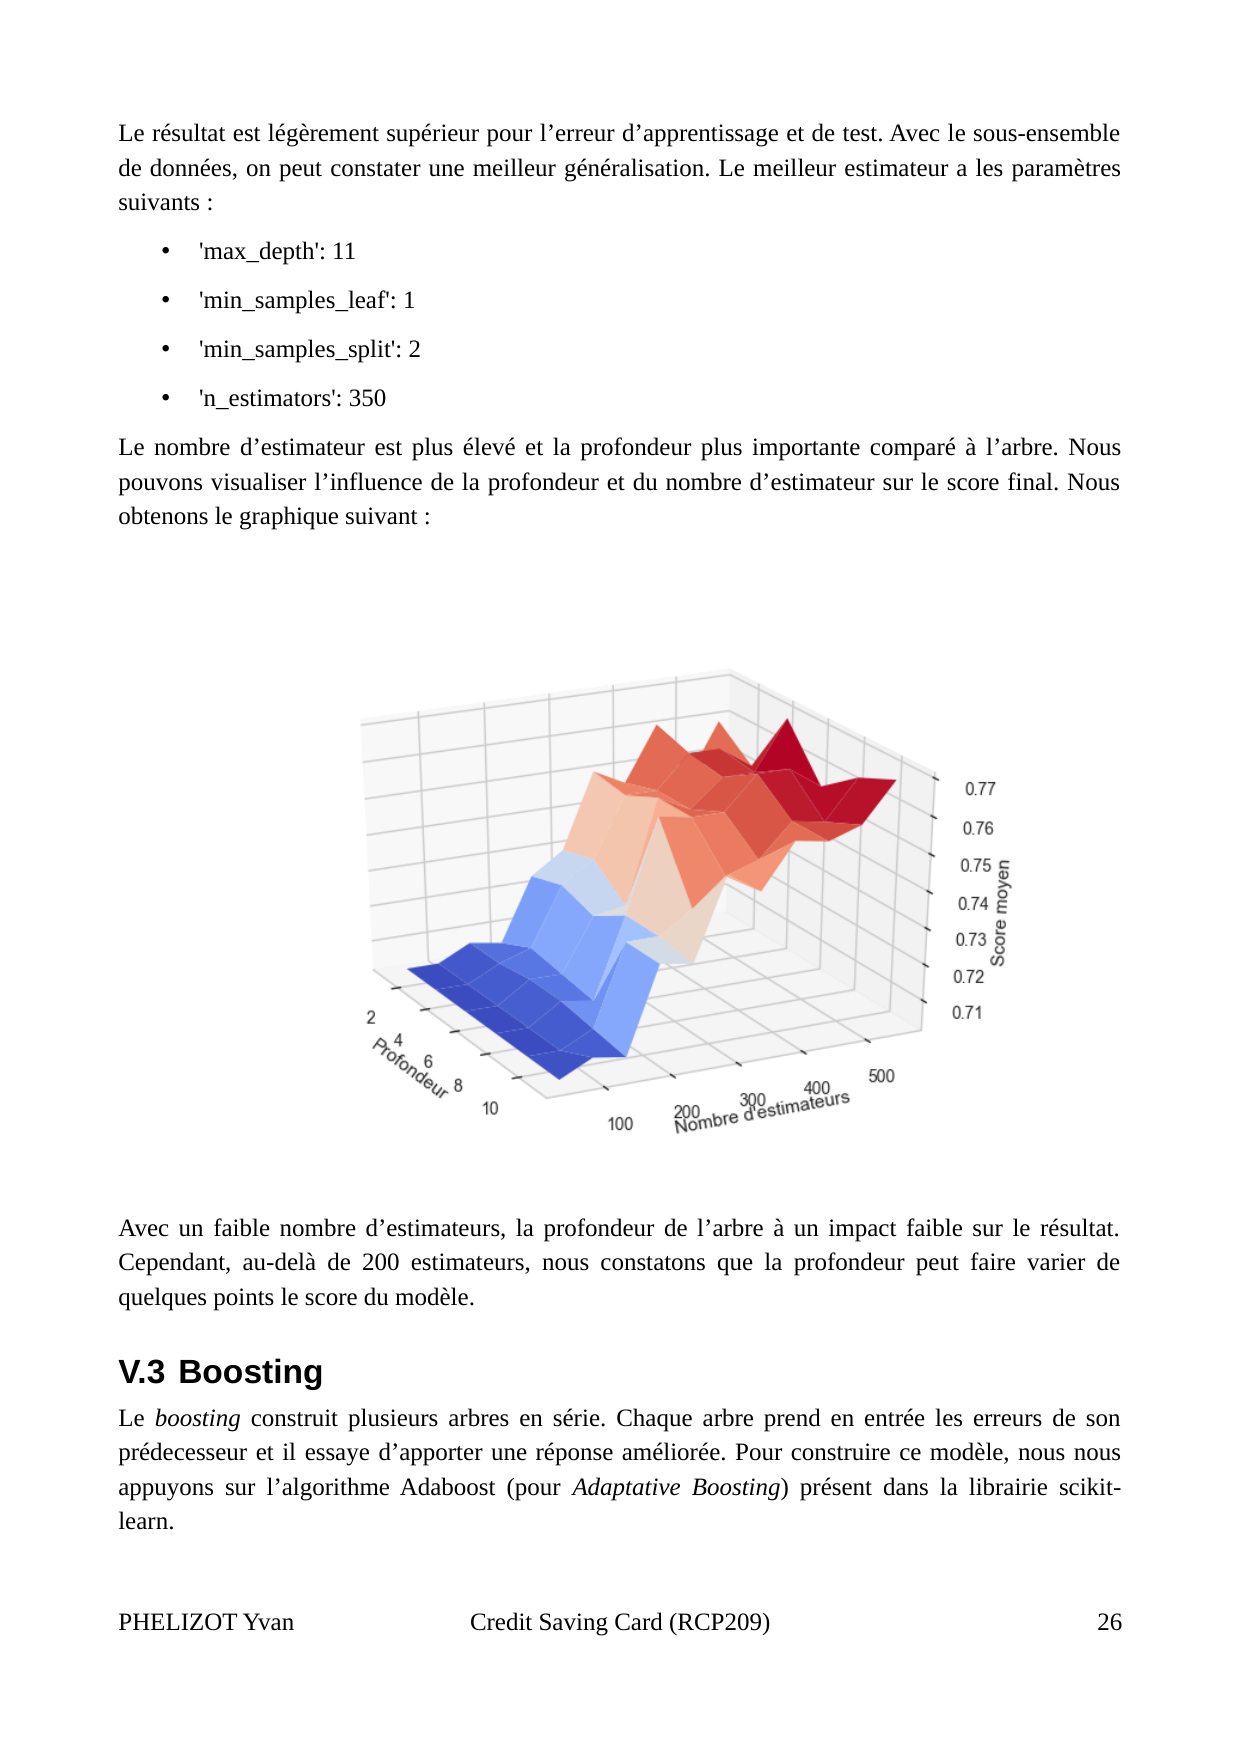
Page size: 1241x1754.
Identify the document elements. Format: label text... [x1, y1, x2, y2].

text Avec un faible nombre d’estimateurs, la profondeur de l’arbre à un impact faible sur le résultat. Cependant, au-delà de 200 estimateurs, nous constatons que la profondeur peut faire varier de quelques points le score du modèle. [118, 1208, 1122, 1311]
text Le boosting construit plusieurs arbres en série. Chaque arbre prend en entrée les erreurs de son prédecesseur et il essaye d’apporter une réponse améliorée. Pour construire ce modèle, nous nous appuyons sur l’algorithme Adaboost (pour Adaptative Boosting) présent dans la librairie scikit-learn. [118, 1403, 1122, 1535]
text Le résultat est légèrement supérieur pour l’erreur d’apprentissage et de test. Avec le sous-ensemble de données, on peut constater une meilleur généralisation. Le meilleur estimateur a les paramètres suivants : [118, 118, 1122, 216]
list 'min_samples_leaf': 1 [161, 285, 1122, 314]
subtitle Boosting [118, 1352, 1122, 1391]
picture [142, 550, 1098, 1208]
text Le nombre d’estimateur est plus élevé et la profondeur plus importante comparé à l’arbre. Nous pouvons visualiser l’influence de la profondeur et du nombre d’estimateur sur le score final. Nous obtenons le graphique suivant : [118, 432, 1122, 530]
list 'n_estimators': 350 [161, 383, 1122, 412]
list 'min_samples_split': 2 [161, 334, 1122, 363]
list 'max_depth': 11 [161, 236, 1122, 265]
